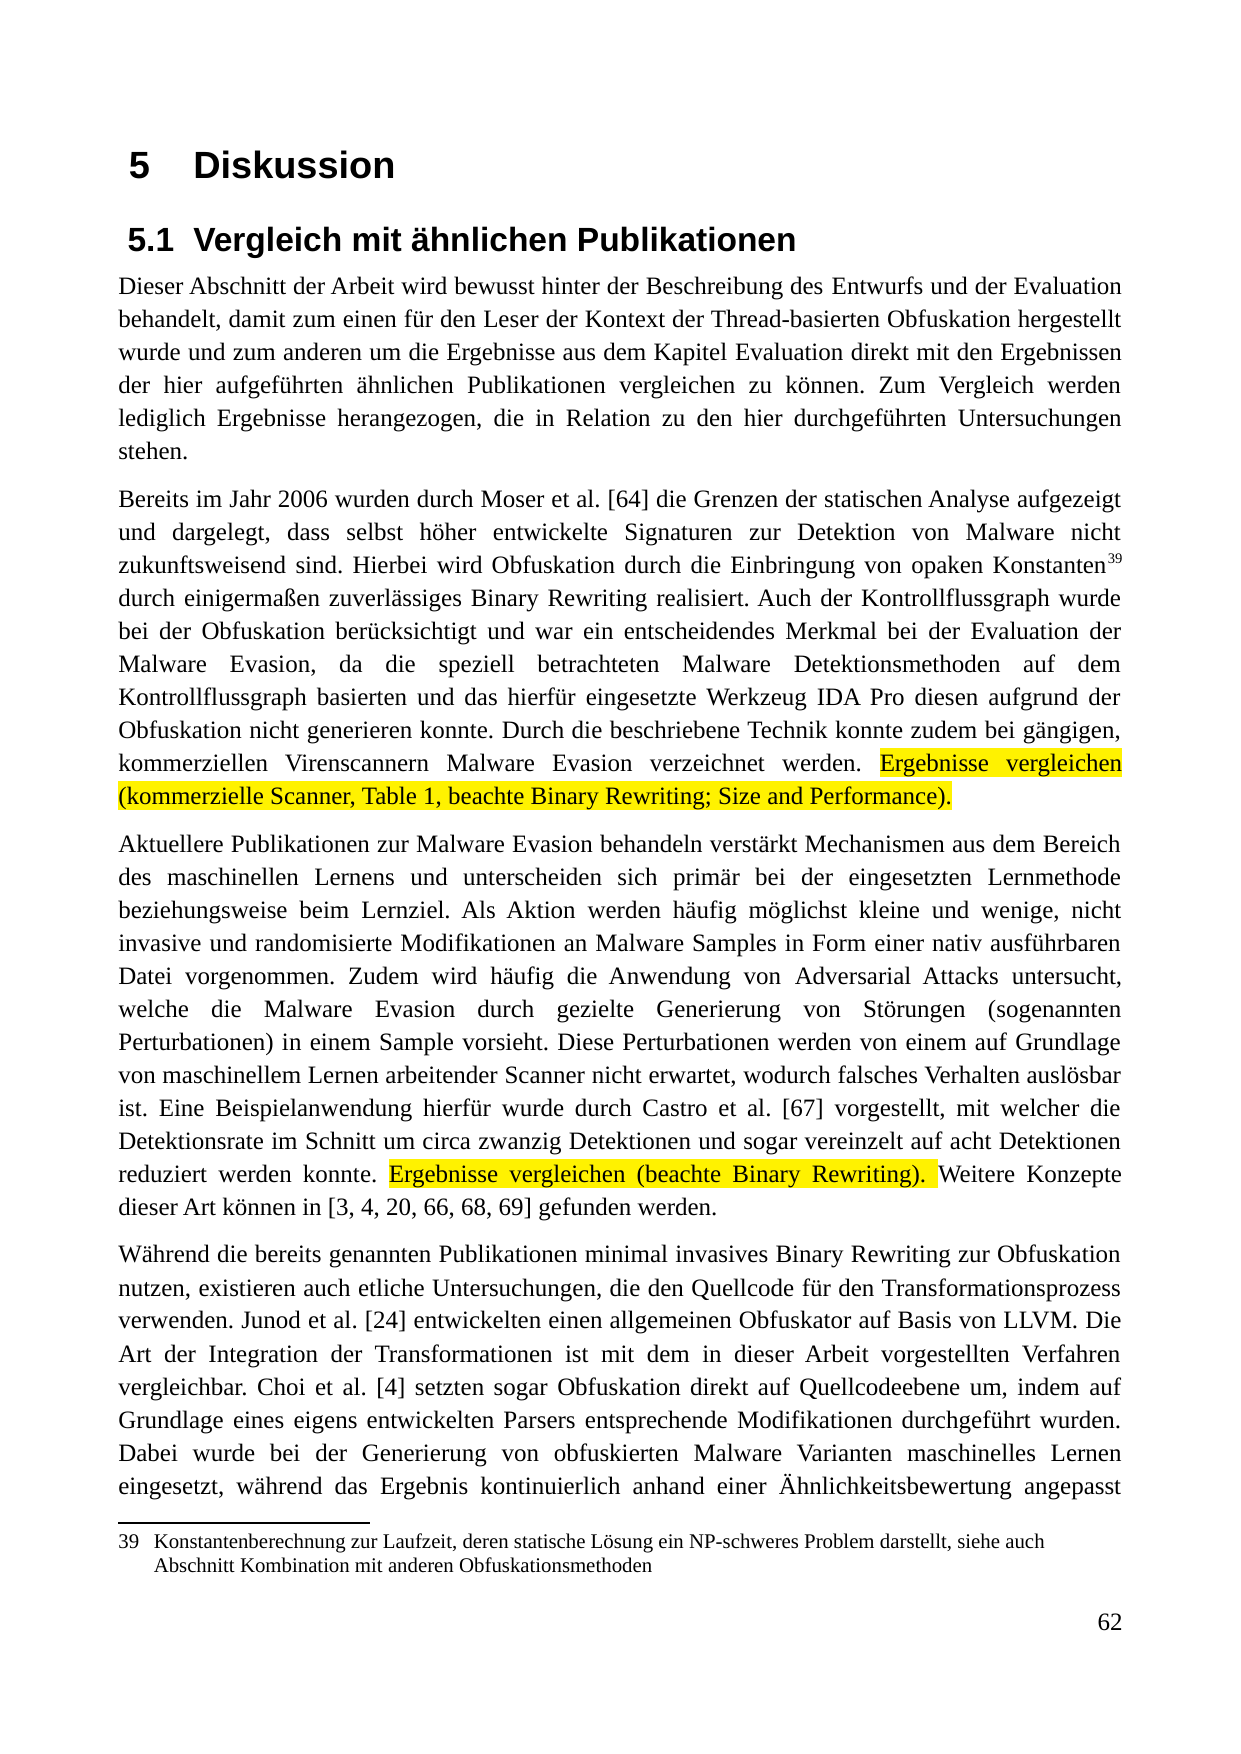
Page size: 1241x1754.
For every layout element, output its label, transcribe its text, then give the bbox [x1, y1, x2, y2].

text Aktuellere Publikationen zur Malware Evasion behandeln verstärkt Mechanismen aus dem Bereich des maschinellen Lernens und unterscheiden sich primär bei der eingesetzten Lernmethode beziehungsweise beim Lernziel. Als Aktion werden häufig möglichst kleine und wenige, nicht invasive und randomisierte Modifikationen an Malware Samples in Form einer nativ ausführbaren Datei vorgenommen. Zudem wird häufig die Anwendung von Adversarial Attacks untersucht, welche die Malware Evasion durch gezielte Generierung von Störungen (sogenannten Perturbationen) in einem Sample vorsieht. Diese Perturbationen werden von einem auf Grundlage von maschinellem Lernen arbeitender Scanner nicht erwartet, wodurch falsches Verhalten auslösbar ist. Eine Beispielanwendung hierfür wurde durch Castro et al. [67] vorgestellt, mit welcher die Detektionsrate im Schnitt um circa zwanzig Detektionen und sogar vereinzelt auf acht Detektionen reduziert werden konnte. Ergebnisse vergleichen (beachte Binary Rewriting). Weitere Konzepte dieser Art können in [3, 4, 20, 66, 68, 69] gefunden werden. [118, 829, 1122, 1221]
text Konstantenberechnung zur Laufzeit, deren statische Lösung ein NP-schweres Problem darstellt, siehe auch Abschnitt Kombination mit anderen Obfuskationsmethoden [118, 1529, 1122, 1577]
text Während die bereits genannten Publikationen minimal invasives Binary Rewriting zur Obfuskation nutzen, existieren auch etliche Untersuchungen, die den Quellcode für den Transformationsprozess verwenden. Junod et al. [24] entwickelten einen allgemeinen Obfuskator auf Basis von LLVM. Die Art der Integration der Transformationen ist mit dem in dieser Arbeit vorgestellten Verfahren vergleichbar. Choi et al. [4] setzten sogar Obfuskation direkt auf Quellcodeebene um, indem auf Grundlage eines eigens entwickelten Parsers entsprechende Modifikationen durchgeführt wurden. Dabei wurde bei der Generierung von obfuskierten Malware Varianten maschinelles Lernen eingesetzt, während das Ergebnis kontinuierlich anhand einer Ähnlichkeitsbewertung angepasst [118, 1239, 1122, 1499]
subtitle Diskussion [118, 143, 1122, 187]
text Bereits im Jahr 2006 wurden durch Moser et al. [64] die Grenzen der statischen Analyse aufgezeigt und dargelegt, dass selbst höher entwickelte Signaturen zur Detektion von Malware nicht zukunftsweisend sind. Hierbei wird Obfuskation durch die Einbringung von opaken Konstanten durch einigermaßen zuverlässiges Binary Rewriting realisiert. Auch der Kontrollflussgraph wurde bei der Obfuskation berücksichtigt und war ein entscheidendes Merkmal bei der Evaluation der Malware Evasion, da die speziell betrachteten Malware Detektionsmethoden auf dem Kontrollflussgraph basierten und das hierfür eingesetzte Werkzeug IDA Pro diesen aufgrund der Obfuskation nicht generieren konnte. Durch die beschriebene Technik konnte zudem bei gängigen, kommerziellen Virenscannern Malware Evasion verzeichnet werden. Ergebnisse vergleichen (kommerzielle Scanner, Table 1, beachte Binary Rewriting; Size and Performance). [118, 484, 1122, 810]
text Dieser Abschnitt der Arbeit wird bewusst hinter der Beschreibung des Entwurfs und der Evaluation behandelt, damit zum einen für den Leser der Kontext der Thread-basierten Obfuskation hergestellt wurde und zum anderen um die Ergebnisse aus dem Kapitel Evaluation direkt mit den Ergebnissen der hier aufgeführten ähnlichen Publikationen vergleichen zu können. Zum Vergleich werden lediglich Ergebnisse herangezogen, die in Relation zu den hier durchgeführten Untersuchungen stehen. [118, 271, 1122, 465]
subtitle Vergleich mit ähnlichen Publikationen [118, 220, 1122, 259]
